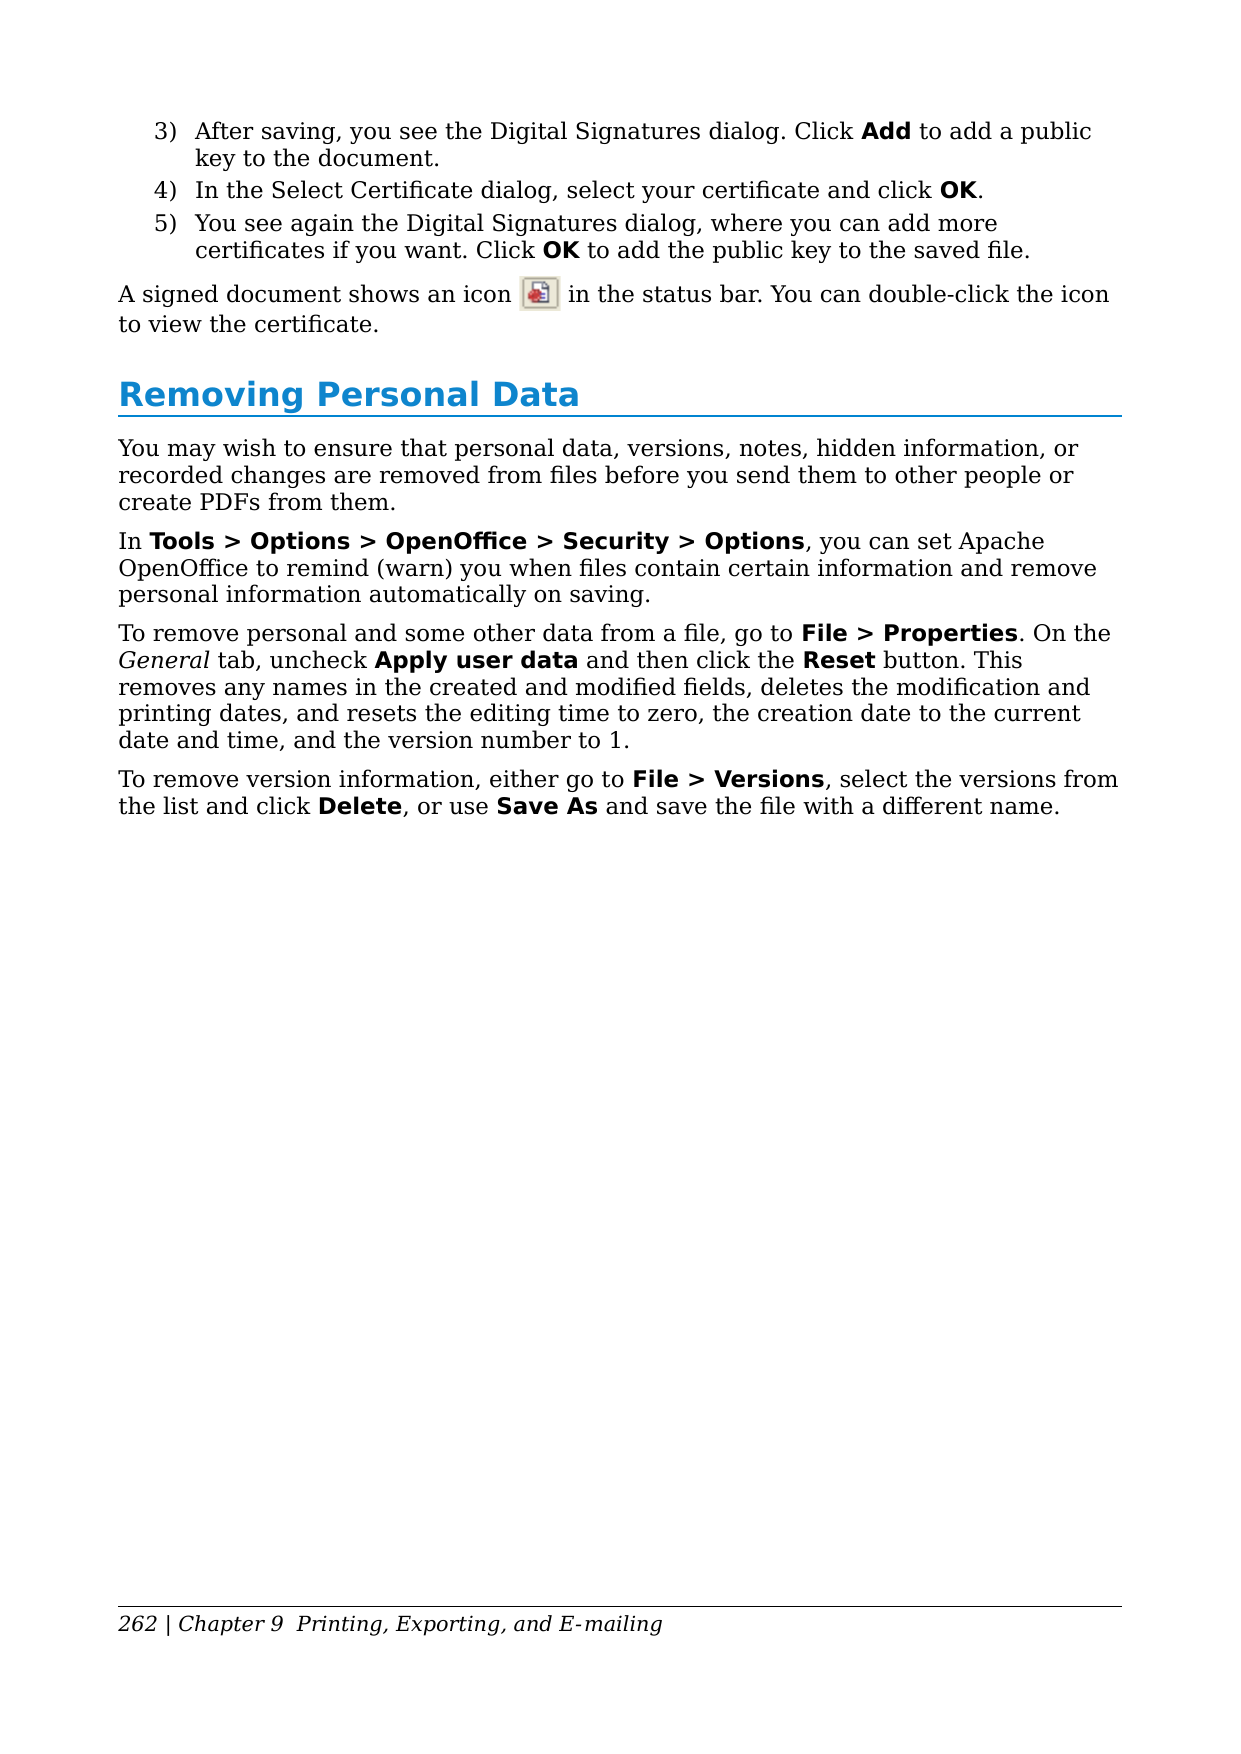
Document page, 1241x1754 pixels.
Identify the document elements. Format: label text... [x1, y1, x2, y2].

text To remove personal and some other data from a file, go to File > Properties. On the General tab, uncheck Apply user data and then click the Reset button. This removes any names in the created and modified fields, deletes the modification and printing dates, and resets the editing time to zero, the creation date to the current date and time, and the version number to 1. [118, 621, 1122, 754]
subtitle Removing Personal Data [118, 376, 1122, 415]
list In the Select Certificate dialog, select your certificate and click OK. [177, 178, 1122, 204]
list You see again the Digital Signatures dialog, where you can add more certificates if you want. Click OK to add the public key to the saved file. [177, 211, 1122, 264]
text A signed document shows an icon in the status bar. You can double-click the icon to view the certificate. [118, 276, 1122, 337]
list After saving, you see the Digital Signatures dialog. Click Add to add a public key to the document. [177, 118, 1122, 171]
text To remove version information, either go to File > Versions, select the versions from the list and click Delete, or use Save As and save the file with a different name. [118, 766, 1122, 820]
picture [519, 276, 561, 311]
text In Tools > Options > OpenOffice > Security > Options, you can set Apache OpenOffice to remind (warn) you when files contain certain information and remove personal information automatically on saving. [118, 528, 1122, 608]
text You may wish to ensure that personal data, versions, notes, hidden information, or recorded changes are removed from files before you send them to other people or create PDFs from them. [118, 436, 1122, 516]
